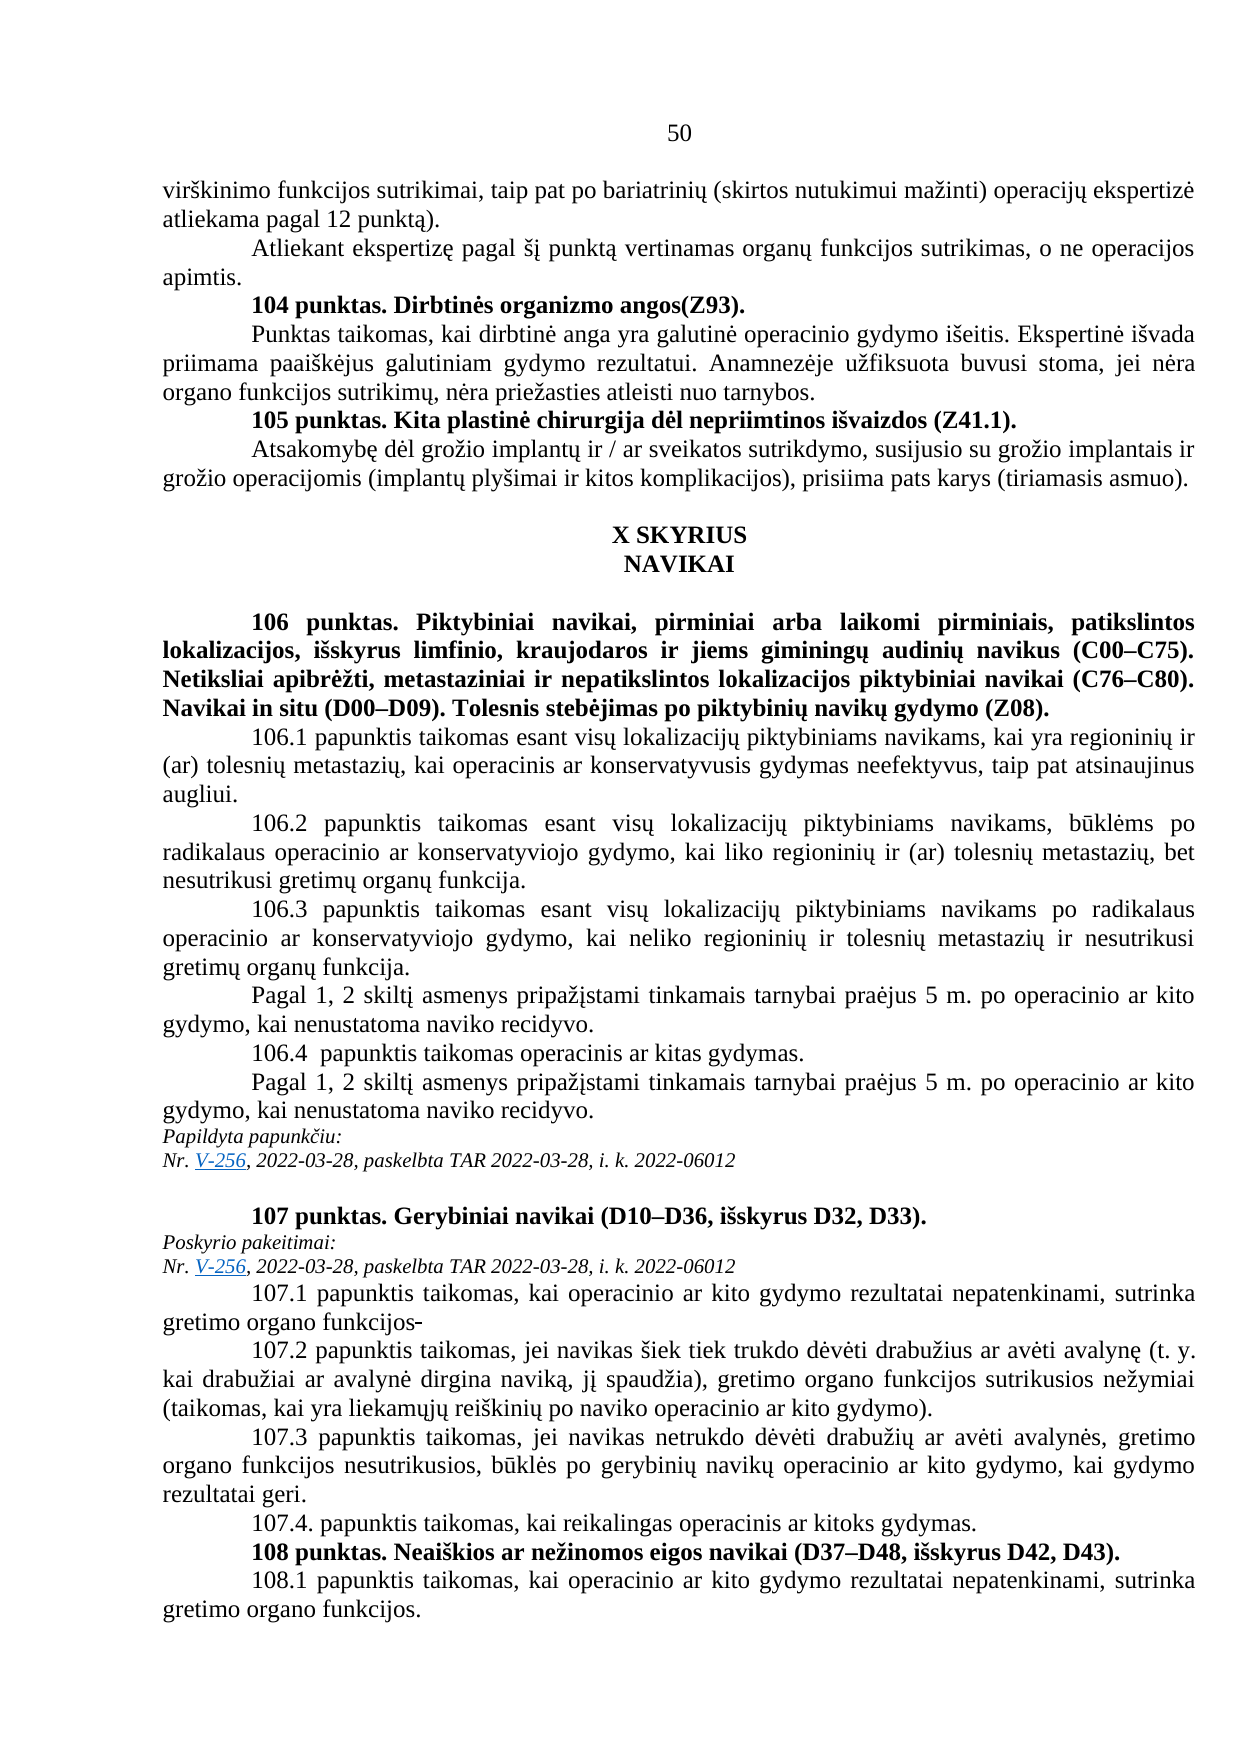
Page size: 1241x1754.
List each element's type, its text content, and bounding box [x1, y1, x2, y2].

text 107.2 papunktis taikomas, jei navikas šiek tiek trukdo dėvėti drabužius ar avėti avalynę (t. y. kai drabužiai ar avalynė dirgina naviką, jį spaudžia), gretimo organo funkcijos sutrikusios nežymiai (taikomas, kai yra liekamųjų reiškinių po naviko operacinio ar kito gydymo). [162, 1336, 1196, 1422]
text 108.1 papunktis taikomas, kai operacinio ar kito gydymo rezultatai nepatenkinami, sutrinka gretimo organo funkcijos. [162, 1566, 1196, 1623]
text X SKYRIUS [162, 521, 1196, 549]
text Pagal 1, 2 skiltį asmenys pripažįstami tinkamais tarnybai praėjus 5 m. po operacinio ar kito gydymo, kai nenustatoma naviko recidyvo. [162, 1067, 1196, 1124]
text 108 punktas. Neaiškios ar nežinomos eigos navikai (D37–D48, išskyrus D42, D43). [162, 1537, 1196, 1566]
text 106.4 papunktis taikomas operacinis ar kitas gydymas. [162, 1038, 1196, 1067]
text Pagal 1, 2 skiltį asmenys pripažįstami tinkamais tarnybai praėjus 5 m. po operacinio ar kito gydymo, kai nenustatoma naviko recidyvo. [162, 981, 1196, 1038]
text 107.4. papunktis taikomas, kai reikalingas operacinis ar kitoks gydymas. [162, 1508, 1196, 1537]
text 106 punktas. Piktybiniai navikai, pirminiai arba laikomi pirminiais, patikslintos lokalizacijos, išskyrus limfinio, kraujodaros ir jiems giminingų audinių navikus (C00–C75). Netiksliai apibrėžti, metastaziniai ir nepatikslintos lokalizacijos piktybiniai navikai (C76–C80). Navikai in situ (D00–D09). Tolesnis stebėjimas po piktybinių navikų gydymo (Z08). [162, 607, 1196, 722]
text virškinimo funkcijos sutrikimai, taip pat po bariatrinių (skirtos nutukimui mažinti) operacijų ekspertizė atliekama pagal 12 punktą). [162, 176, 1196, 233]
text 107 punktas. Gerybiniai navikai (D10–D36, išskyrus D32, D33). [162, 1201, 1196, 1230]
text 107.3 papunktis taikomas, jei navikas netrukdo dėvėti drabužių ar avėti avalynės, gretimo organo funkcijos nesutrikusios, būklės po gerybinių navikų operacinio ar kito gydymo, kai gydymo rezultatai geri. [162, 1422, 1196, 1508]
text Nr. V-256, 2022-03-28, paskelbta TAR 2022-03-28, i. k. 2022-06012 [162, 1148, 1196, 1172]
text Papildyta papunkčiu: [162, 1124, 1196, 1148]
text 106.2 papunktis taikomas esant visų lokalizacijų piktybiniams navikams, būklėms po radikalaus operacinio ar konservatyviojo gydymo, kai liko regioninių ir (ar) tolesnių metastazių, bet nesutrikusi gretimų organų funkcija. [162, 808, 1196, 894]
text Nr. V-256, 2022-03-28, paskelbta TAR 2022-03-28, i. k. 2022-06012 [162, 1254, 1196, 1278]
text 107.1 papunktis taikomas, kai operacinio ar kito gydymo rezultatai nepatenkinami, sutrinka gretimo organo funkcijos [162, 1278, 1196, 1336]
text Poskyrio pakeitimai: [162, 1230, 1196, 1254]
text 105 punktas. Kita plastinė chirurgija dėl nepriimtinos išvaizdos (Z41.1). [162, 406, 1196, 434]
text 104 punktas. Dirbtinės organizmo angos(Z93). [162, 291, 1196, 319]
text Punktas taikomas, kai dirbtinė anga yra galutinė operacinio gydymo išeitis. Ekspertinė išvada priimama paaiškėjus galutiniam gydymo rezultatui. Anamnezėje užfiksuota buvusi stoma, jei nėra organo funkcijos sutrikimų, nėra priežasties atleisti nuo tarnybos. [162, 319, 1196, 406]
text Atsakomybę dėl grožio implantų ir / ar sveikatos sutrikdymo, susijusio su grožio implantais ir grožio operacijomis (implantų plyšimai ir kitos komplikacijos), prisiima pats karys (tiriamasis asmuo). [162, 434, 1196, 492]
text Atliekant ekspertizę pagal šį punktą vertinamas organų funkcijos sutrikimas, o ne operacijos apimtis. [162, 233, 1196, 291]
text 106.1 papunktis taikomas esant visų lokalizacijų piktybiniams navikams, kai yra regioninių ir (ar) tolesnių metastazių, kai operacinis ar konservatyvusis gydymas neefektyvus, taip pat atsinaujinus augliui. [162, 722, 1196, 808]
text 106.3 papunktis taikomas esant visų lokalizacijų piktybiniams navikams po radikalaus operacinio ar konservatyviojo gydymo, kai neliko regioninių ir tolesnių metastazių ir nesutrikusi gretimų organų funkcija. [162, 894, 1196, 981]
text NAVIKAI [162, 549, 1196, 578]
